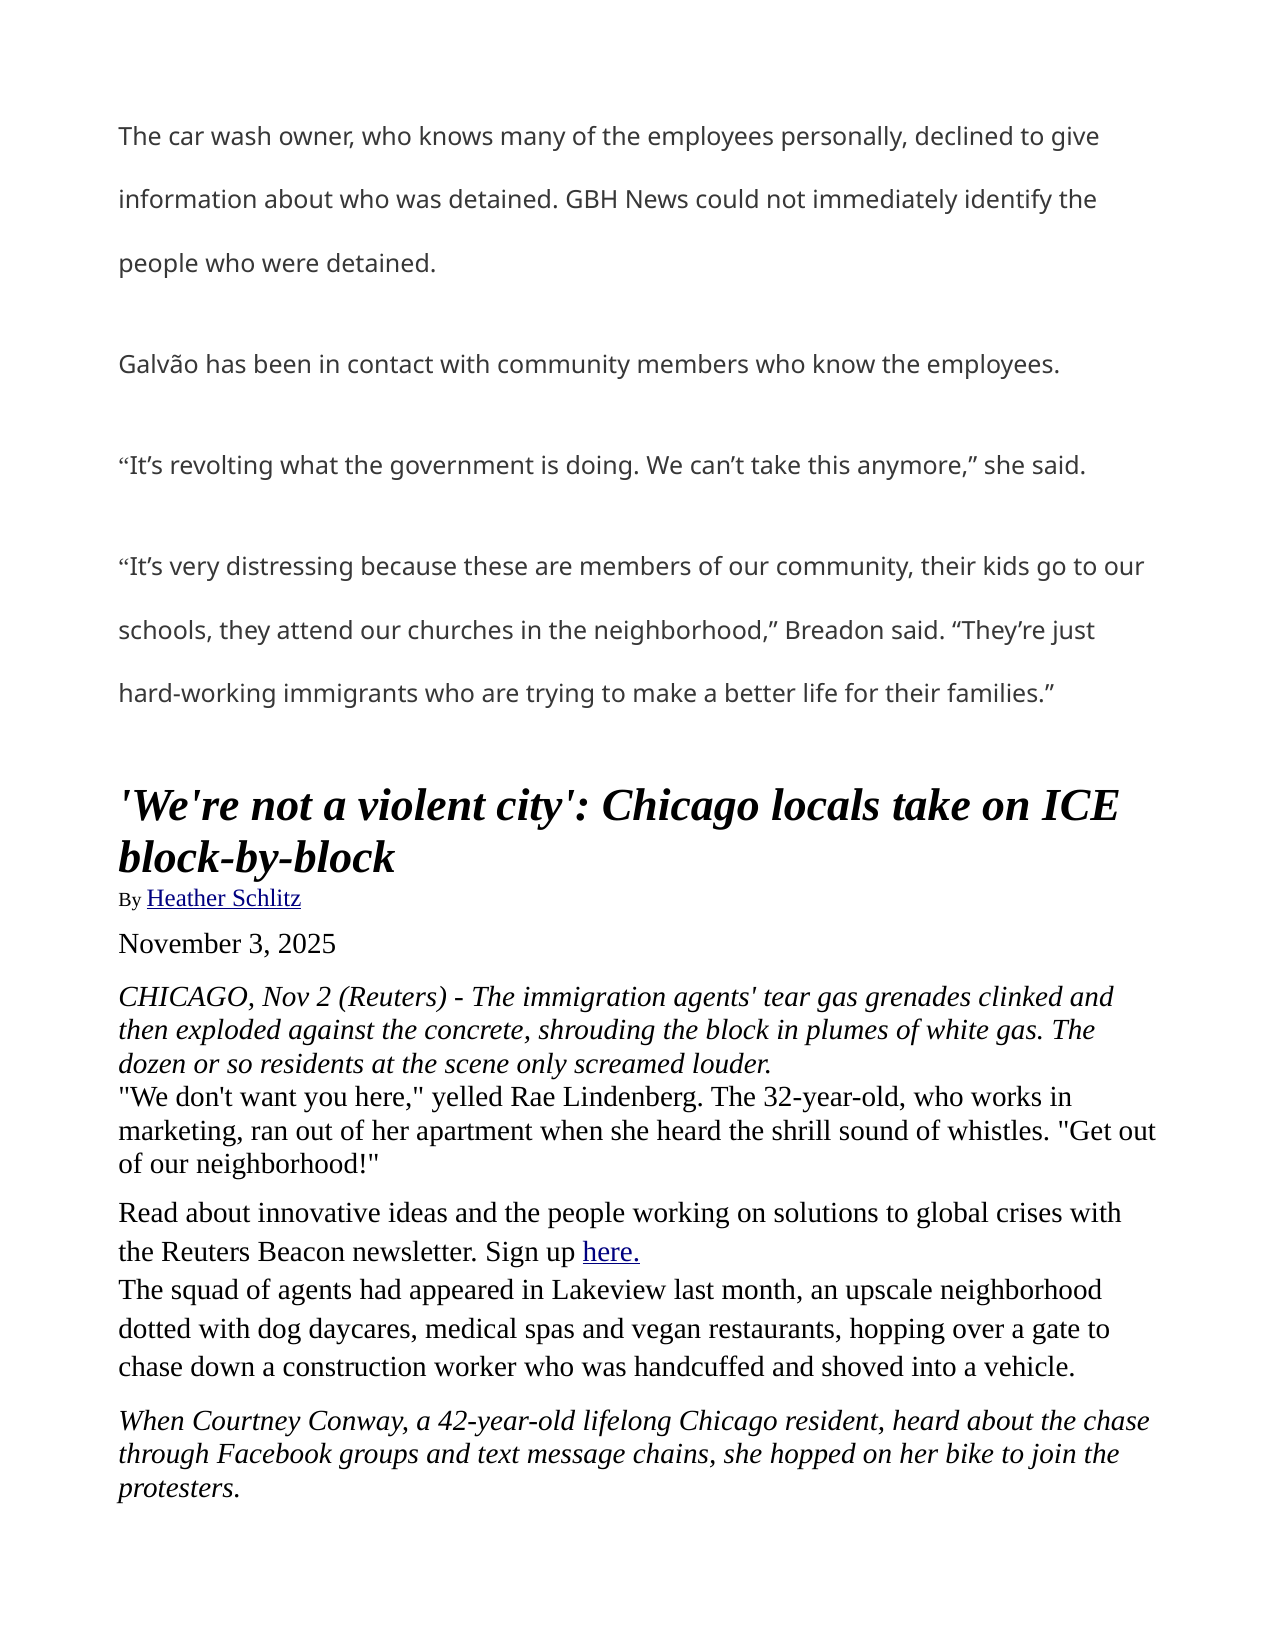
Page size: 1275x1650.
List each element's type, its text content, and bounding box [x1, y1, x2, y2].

text Galvão has been in contact with community members who know the employees. [118, 347, 1157, 381]
text “It’s revolting what the government is doing. We can’t take this anymore,” she said. [118, 448, 1157, 482]
subtitle 'We're not a violent city': Chicago locals take on ICE block-by-block [118, 777, 1157, 883]
text “It’s very distressing because these are members of our community, their kids go to our schools, they attend our churches in the neighborhood,” Breadon said. “They’re just hard-working immigrants who are trying to make a better life for their families.” [118, 549, 1157, 710]
text Read about innovative ideas and the people working on solutions to global crises with the Reuters Beacon newsletter. Sign up here. [118, 1195, 1157, 1267]
text The squad of agents had appeared in Lakeview last month, an upscale neighborhood dotted with dog daycares, medical spas and vegan restaurants, hopping over a gate to chase down a construction worker who was handcuffed and shoved into a vehicle. [118, 1272, 1157, 1383]
text November 3, 2025 [118, 926, 1157, 959]
text By Heather Schlitz [118, 883, 1157, 911]
text "We don't want you here," yelled Rae Lindenberg. The 32-year-old, who works in marketing, ran out of her apartment when she heard the shrill sound of whistles. "Get out of our neighborhood!" [118, 1079, 1157, 1180]
text CHICAGO, Nov 2 (Reuters) - The immigration agents' tear gas grenades clinked and then exploded against the concrete, shrouding the block in plumes of white gas. The dozen or so residents at the scene only screamed louder. [118, 979, 1157, 1079]
text When Courtney Conway, a 42-year-old lifelong Chicago resident, heard about the chase through Facebook groups and text message chains, she hopped on her bike to join the protesters. [118, 1403, 1157, 1503]
text The car wash owner, who knows many of the employees personally, declined to give information about who was detained. GBH News could not immediately identify the people who were detained. [118, 118, 1157, 279]
